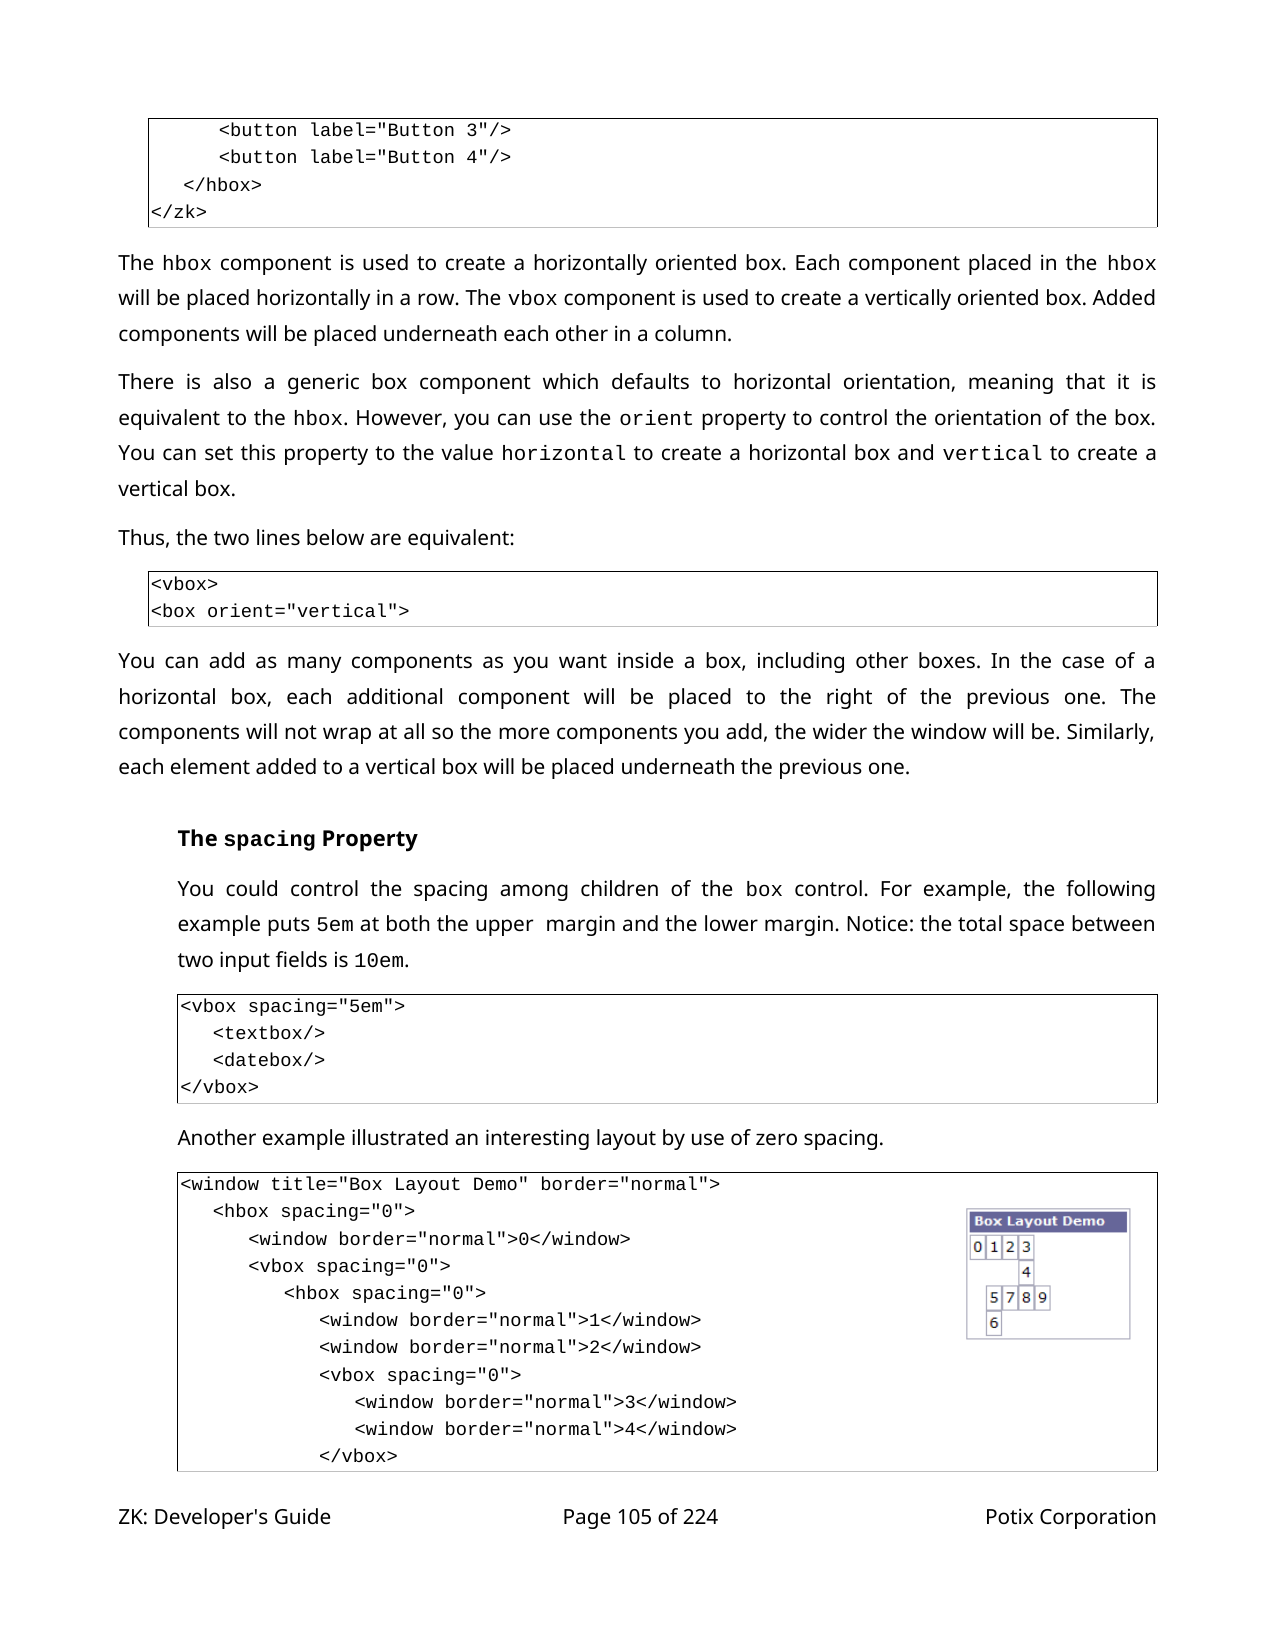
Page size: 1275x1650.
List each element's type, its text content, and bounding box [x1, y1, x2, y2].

text You could control the spacing among children of the box control. For example, the following example puts 5em at both the upper margin and the lower margin. Notice: the total space between two input fields is 10em. [177, 874, 1157, 973]
text [1133, 1281, 1157, 1305]
text <window border="normal">1</window> [178, 1308, 964, 1332]
text <hbox spacing="0"> [178, 1281, 964, 1305]
text <window border="normal">2</window> [178, 1335, 1157, 1359]
text <hbox spacing="0"> [178, 1199, 1157, 1224]
text <window title="Box Layout Demo" border="normal"> [178, 1173, 1157, 1196]
text <vbox spacing="0"> [178, 1254, 964, 1278]
text Thus, the two lines below are equivalent: [118, 523, 1157, 551]
text </vbox> [178, 1075, 1157, 1103]
text [1133, 1254, 1157, 1278]
picture [964, 1206, 1133, 1343]
text <window border="normal">0</window> [178, 1227, 964, 1251]
text There is also a generic box component which defaults to horizontal orientation, meaning that it is equivalent to the hbox. However, you can use the orient property to control the orientation of the box. You can set this property to the value horizontal to create a horizontal box and vertical to create a vertical box. [118, 367, 1157, 502]
text <button label="Button 4"/> [149, 145, 1157, 169]
text <vbox spacing="0"> [178, 1362, 1157, 1387]
text You can add as many components as you want inside a box, including other boxes. In the case of a horizontal box, each additional component will be placed to the right of the previous one. The components will not wrap at all so the more components you add, the wider the window will be. Similarly, each element added to a vertical box will be placed underneath the previous one. [118, 647, 1157, 780]
text <button label="Button 3"/> [149, 119, 1157, 142]
subtitle The spacing Property [177, 823, 1157, 853]
text <textbox/> [178, 1021, 1157, 1045]
text <vbox spacing="5em"> [178, 995, 1157, 1018]
text <vbox> [149, 572, 1157, 596]
text The hbox component is used to create a horizontally oriented box. Each component placed in the hbox will be placed horizontally in a row. The vbox component is used to create a vertically oriented box. Added components will be placed underneath each other in a column. [118, 248, 1157, 347]
text </zk> [149, 200, 1157, 227]
text <window border="normal">4</window> [178, 1417, 1157, 1441]
text <window border="normal">3</window> [178, 1390, 1157, 1414]
text <box orient="vertical"> [149, 599, 1157, 626]
text </hbox> [149, 172, 1157, 197]
text </vbox> [178, 1444, 1157, 1471]
text Another example illustrated an interesting layout by use of zero spacing. [177, 1123, 1157, 1152]
text <datebox/> [178, 1048, 1157, 1072]
